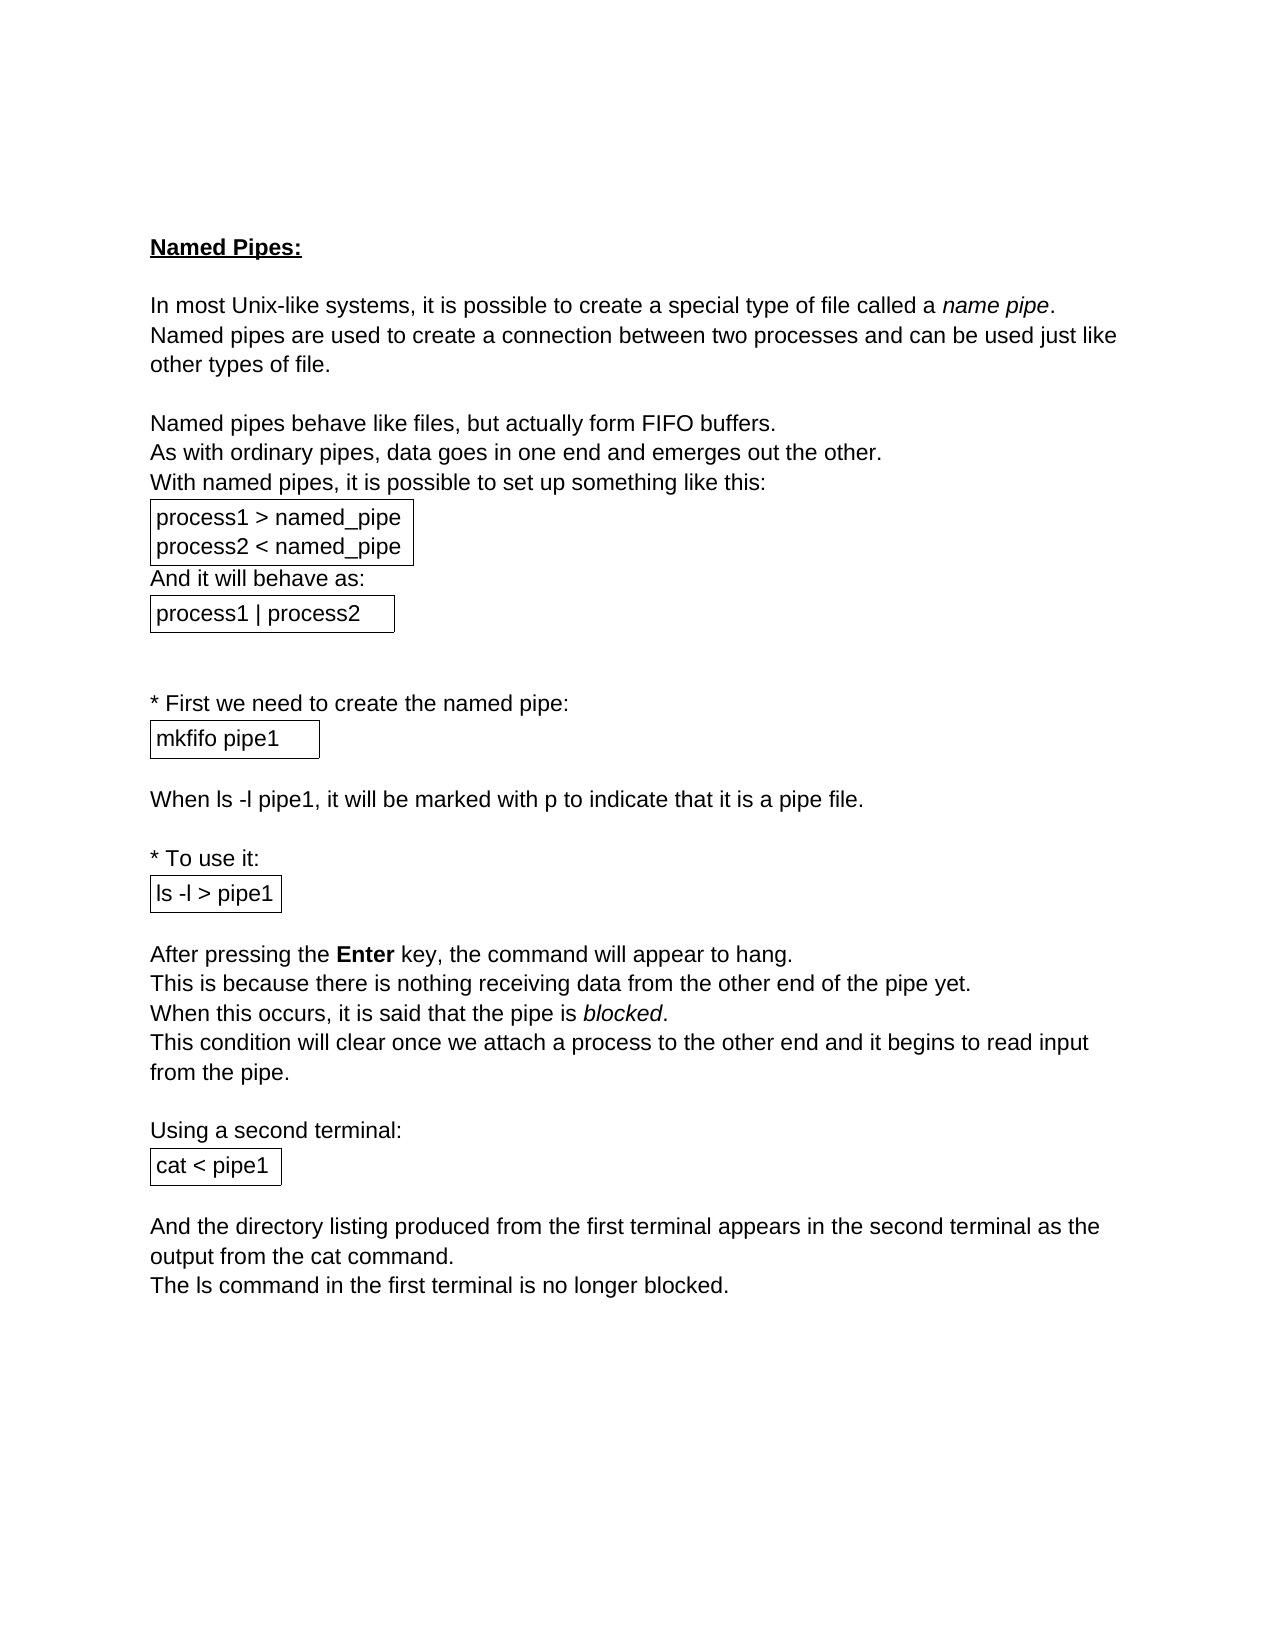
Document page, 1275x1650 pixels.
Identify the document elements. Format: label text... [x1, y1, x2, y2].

text With named pipes, it is possible to set up something like this: [150, 469, 1125, 495]
table_header process1 | process2 [151, 596, 394, 632]
text This condition will clear once we attach a process to the other end and it begins to read input from the pipe. [150, 1030, 1125, 1085]
text When this occurs, it is said that the pipe is blocked. [150, 1001, 1125, 1026]
table_header mkfifo pipe1 [151, 721, 319, 757]
text Using a second terminal: [150, 1118, 1125, 1144]
text * To use it: [150, 846, 1125, 871]
text And the directory listing produced from the first terminal appears in the second terminal as the output from the cat command. [150, 1214, 1125, 1269]
text This is because there is nothing receiving data from the other end of the pipe yet. [150, 971, 1125, 997]
text After pressing the Enter key, the command will appear to hang. [150, 942, 1125, 967]
table_header ls -l > pipe1 [151, 876, 281, 912]
text The ls command in the first terminal is no longer blocked. [150, 1273, 1125, 1298]
text And it will behave as: [150, 566, 1125, 591]
text Named pipes behave like files, but actually form FIFO buffers. [150, 411, 1125, 436]
text As with ordinary pipes, data goes in one end and emerges out the other. [150, 440, 1125, 466]
text When ls -l pipe1, it will be marked with p to indicate that it is a pipe file. [150, 787, 1125, 813]
text * First we need to create the named pipe: [150, 691, 1125, 717]
text In most Unix-like systems, it is possible to create a special type of file called a name pipe. [150, 293, 1125, 319]
table_header process1 > named_pipe process2 < named_pipe [151, 500, 413, 565]
table_header cat < pipe1 [151, 1149, 281, 1184]
text Named Pipes: [150, 234, 1125, 260]
text Named pipes are used to create a connection between two processes and can be used just like other types of file. [150, 323, 1125, 378]
